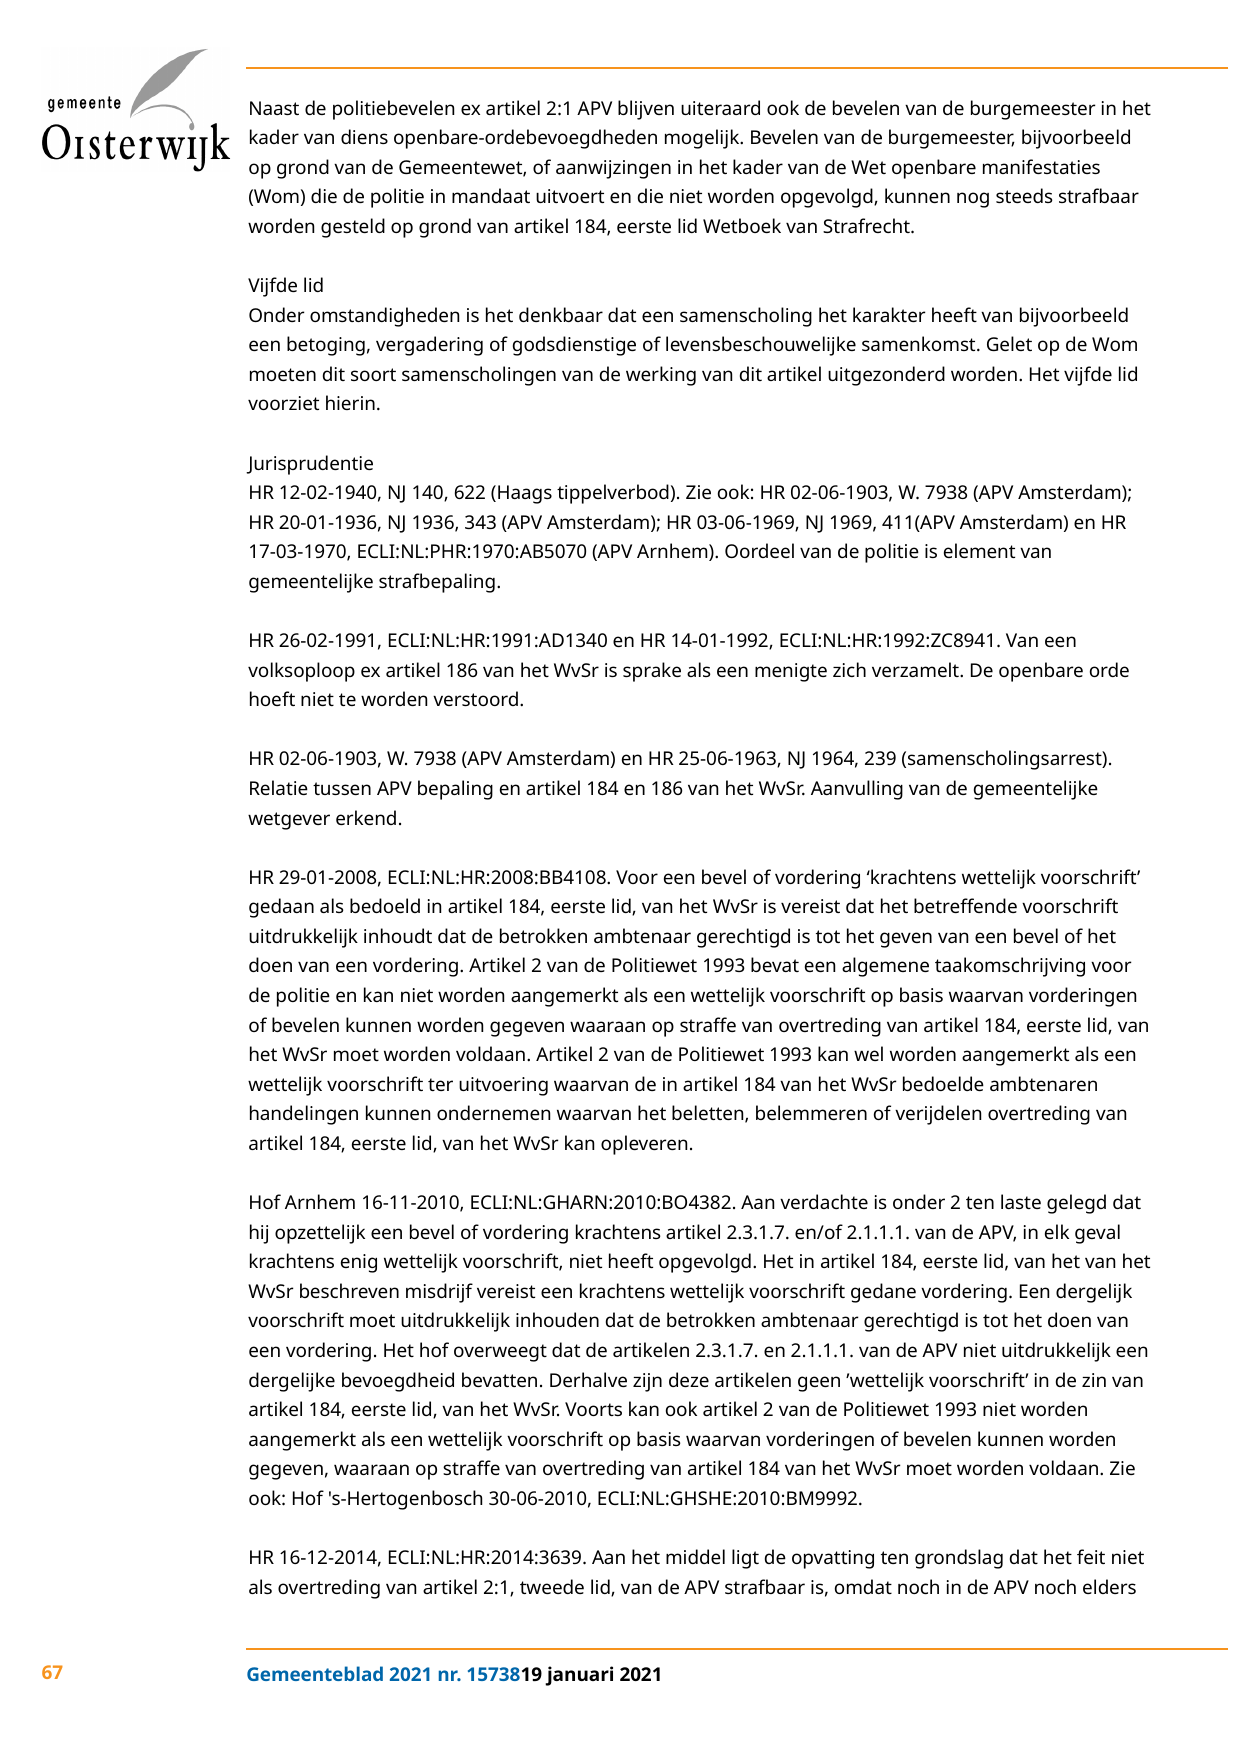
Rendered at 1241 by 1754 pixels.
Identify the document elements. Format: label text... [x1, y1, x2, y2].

picture [41, 47, 231, 172]
text HR 12-02-1940, NJ 140, 622 (Haags tippelverbod). Zie ook: HR 02-06-1903, W. 7938 (APV Amsterdam); HR 20-01-1936, NJ 1936, 343 (APV Amsterdam); HR 03-06-1969, NJ 1969, 411(APV Amsterdam) en HR 17-03-1970, ECLI:NL:PHR:1970:AB5070 (APV Arnhem). Oordeel van de politie is element van gemeentelijke strafbepaling. [248, 479, 1152, 594]
text Hof Arnhem 16-11-2010, ECLI:NL:GHARN:2010:BO4382. Aan verdachte is onder 2 ten laste gelegd dat hij opzettelijk een bevel of vordering krachtens artikel 2.3.1.7. en/of 2.1.1.1. van de APV, in elk geval krachtens enig wettelijk voorschrift, niet heeft opgevolgd. Het in artikel 184, eerste lid, van het van het WvSr beschreven misdrijf vereist een krachtens wettelijk voorschrift gedane vordering. Een dergelijk voorschrift moet uitdrukkelijk inhouden dat de betrokken ambtenaar gerechtigd is tot het doen van een vordering. Het hof overweegt dat de artikelen 2.3.1.7. en 2.1.1.1. van de APV niet uitdrukkelijk een dergelijke bevoegdheid bevatten. Derhalve zijn deze artikelen geen ’wettelijk voorschrift’ in de zin van artikel 184, eerste lid, van het WvSr. Voorts kan ook artikel 2 van de Politiewet 1993 niet worden aangemerkt als een wettelijk voorschrift op basis waarvan vorderingen of bevelen kunnen worden gegeven, waaraan op straffe van overtreding van artikel 184 van het WvSr moet worden voldaan. Zie ook: Hof 's-Hertogenbosch 30-06-2010, ECLI:NL:GHSHE:2010:BM9992. [248, 1189, 1152, 1511]
text Onder omstandigheden is het denkbaar dat een samenscholing het karakter heeft van bijvoorbeeld een betoging, vergadering of godsdienstige of levensbeschouwelijke samenkomst. Gelet op de Wom moeten dit soort samenscholingen van de werking van dit artikel uitgezonderd worden. Het vijfde lid voorziet hierin. [248, 302, 1152, 416]
text HR 26-02-1991, ECLI:NL:HR:1991:AD1340 en HR 14-01-1992, ECLI:NL:HR:1992:ZC8941. Van een volksoploop ex artikel 186 van het WvSr is sprake als een menigte zich verzamelt. De openbare orde hoeft niet te worden verstoord. [248, 627, 1152, 712]
text Naast de politiebevelen ex artikel 2:1 APV blijven uiteraard ook de bevelen van de burgemeester in het kader van diens openbare-ordebevoegdheden mogelijk. Bevelen van de burgemeester, bijvoorbeeld op grond van de Gemeentewet, of aanwijzingen in het kader van de Wet openbare manifestaties (Wom) die de politie in mandaat uitvoert en die niet worden opgevolgd, kunnen nog steeds strafbaar worden gesteld op grond van artikel 184, eerste lid Wetboek van Strafrecht. [248, 95, 1152, 239]
text Vijfde lid [248, 272, 1152, 298]
text HR 02-06-1903, W. 7938 (APV Amsterdam) en HR 25-06-1963, NJ 1964, 239 (samenscholingsarrest). Relatie tussen APV bepaling en artikel 184 en 186 van het WvSr. Aanvulling van de gemeentelijke wetgever erkend. [248, 746, 1152, 831]
text HR 29-01-2008, ECLI:NL:HR:2008:BB4108. Voor een bevel of vordering ‘krachtens wettelijk voorschrift’ gedaan als bedoeld in artikel 184, eerste lid, van het WvSr is vereist dat het betreffende voorschrift uitdrukkelijk inhoudt dat de betrokken ambtenaar gerechtigd is tot het geven van een bevel of het doen van een vordering. Artikel 2 van de Politiewet 1993 bevat een algemene taakomschrijving voor de politie en kan niet worden aangemerkt als een wettelijk voorschrift op basis waarvan vorderingen of bevelen kunnen worden gegeven waaraan op straffe van overtreding van artikel 184, eerste lid, van het WvSr moet worden voldaan. Artikel 2 van de Politiewet 1993 kan wel worden aangemerkt als een wettelijk voorschrift ter uitvoering waarvan de in artikel 184 van het WvSr bedoelde ambtenaren handelingen kunnen ondernemen waarvan het beletten, belemmeren of verijdelen overtreding van artikel 184, eerste lid, van het WvSr kan opleveren. [248, 864, 1152, 1156]
text Jurisprudentie [248, 450, 1152, 476]
text HR 16-12-2014, ECLI:NL:HR:2014:3639. Aan het middel ligt de opvatting ten grondslag dat het feit niet als overtreding van artikel 2:1, tweede lid, van de APV strafbaar is, omdat noch in de APV noch elders [248, 1544, 1152, 1600]
